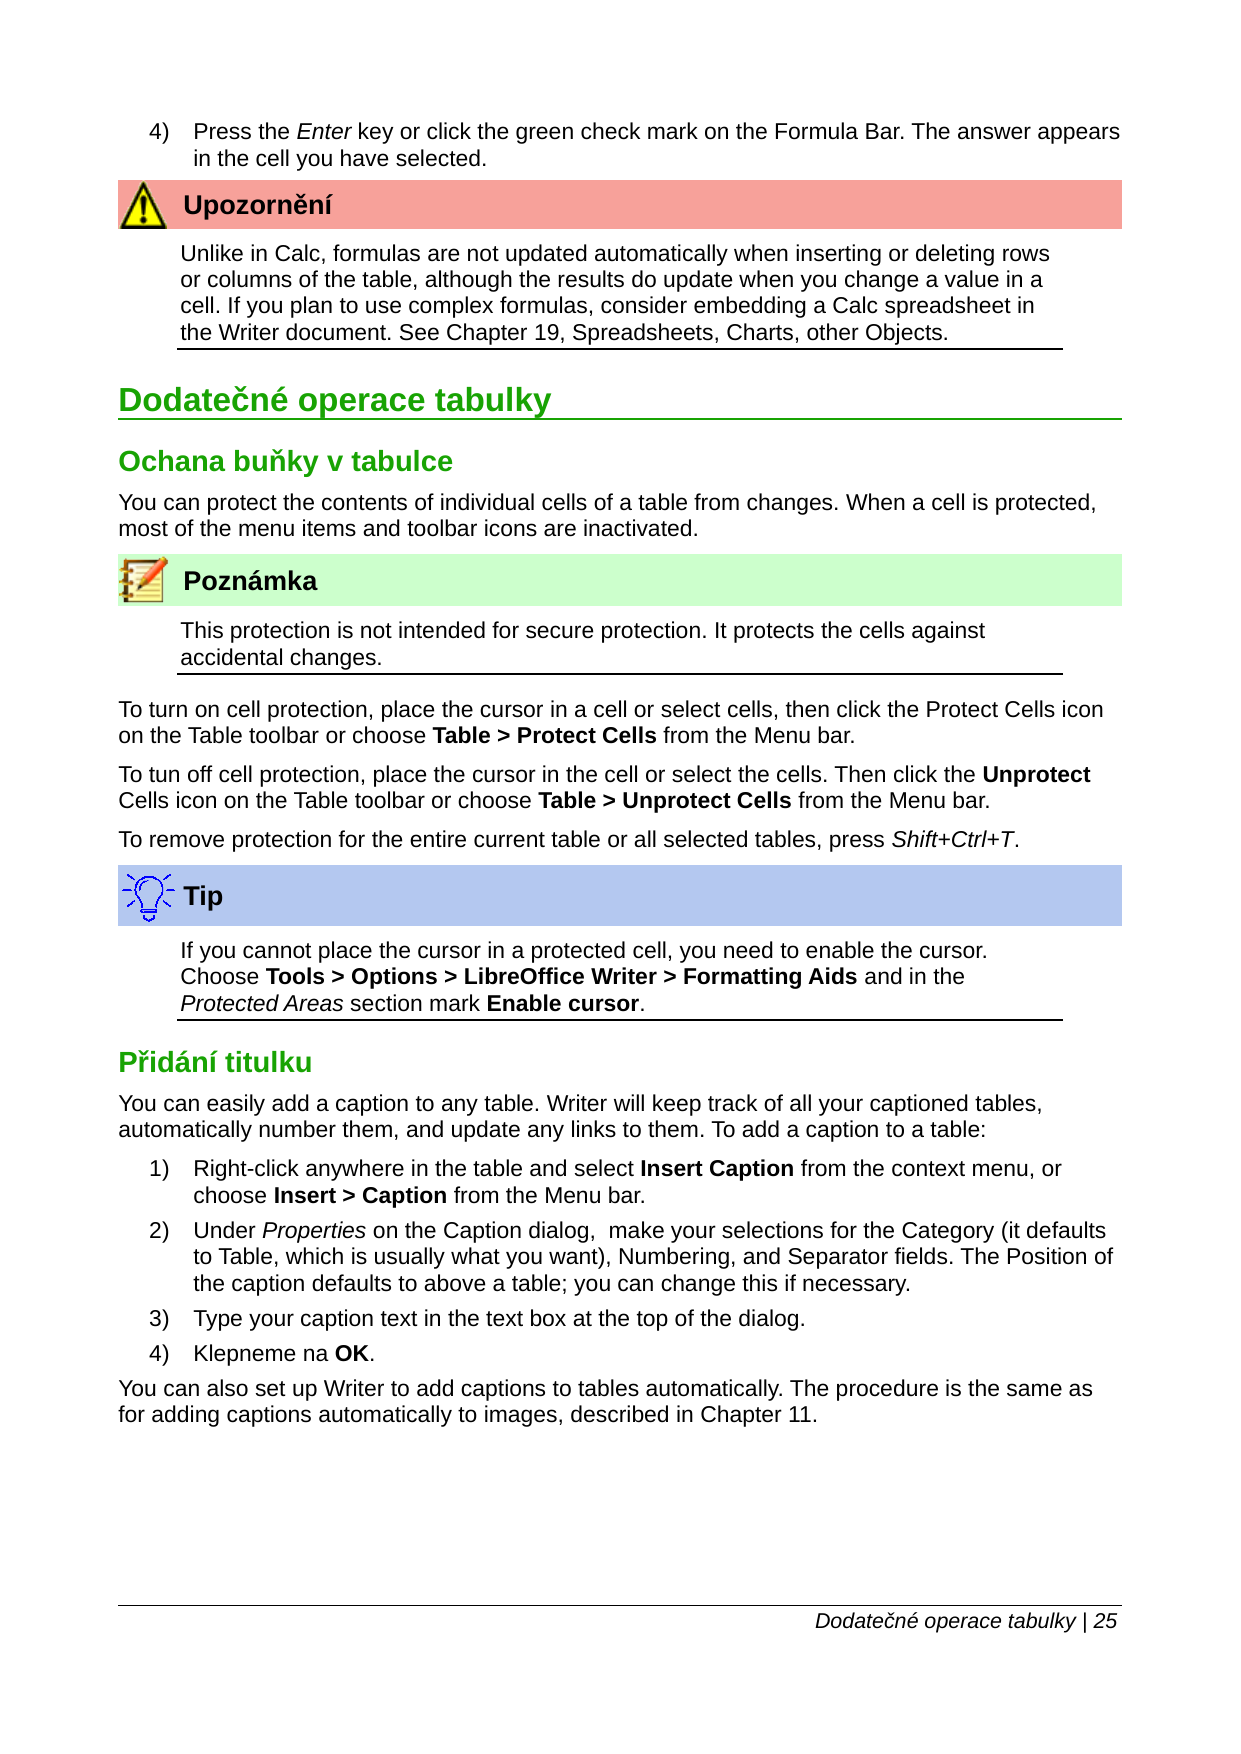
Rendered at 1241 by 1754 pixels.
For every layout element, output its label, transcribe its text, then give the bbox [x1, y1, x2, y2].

text If you cannot place the cursor in a protected cell, you need to enable the cursor. Choose Tools > Options > LibreOffice Writer > Formatting Aids and in the Protected Areas section mark Enable cursor. [177, 934, 1063, 1019]
text You can also set up Writer to add captions to tables automatically. The procedure is the same as for adding captions automatically to images, described in Chapter 11. [118, 1375, 1122, 1428]
subtitle Přidání titulku [118, 1045, 1122, 1078]
list Klepneme na OK. [169, 1340, 1122, 1366]
text To remove protection for the entire current table or all selected tables, press Shift+Ctrl+T. [118, 826, 1122, 853]
list To turn on cell protection, place the cursor in a cell or select cells, then click the Protect Cells icon on the Table toolbar or choose Table > Protect Cells from the Menu bar. [118, 696, 1122, 749]
picture [119, 555, 170, 606]
text This protection is not intended for secure protection. It protects the cells against accidental changes. [177, 614, 1063, 673]
picture [119, 180, 167, 229]
subtitle Dodatečné operace tabulky [118, 379, 1122, 418]
subtitle Tip [118, 865, 1122, 926]
list To tun off cell protection, place the cursor in the cell or select the cells. Then click the Unprotect Cells icon on the Table toolbar or choose Table > Unprotect Cells from the Menu bar. [118, 761, 1122, 814]
list Right-click anywhere in the table and select Insert Caption from the context menu, or choose Insert > Caption from the Menu bar. [169, 1155, 1122, 1208]
subtitle Ochana buňky v tabulce [118, 444, 1122, 477]
list Type your caption text in the text box at the top of the dialog. [169, 1305, 1122, 1331]
list Under Properties on the Caption dialog, make your selections for the Category (it defaults to Table, which is usually what you want), Numbering, and Separator fields. The Position of the caption defaults to above a table; you can change this if necessary. [169, 1217, 1122, 1296]
picture [119, 866, 179, 926]
text Unlike in Calc, formulas are not updated automatically when inserting or deleting rows or columns of the table, although the results do update when you change a value in a cell. If you plan to use complex formulas, consider embedding a Calc spreadsheet in the Writer document. See Chapter 19, Spreadsheets, Charts, other Objects. [177, 237, 1063, 348]
text You can protect the contents of individual cells of a table from changes. When a cell is protected, most of the menu items and toolbar icons are inactivated. [118, 489, 1122, 542]
subtitle Poznámka [118, 554, 1122, 606]
text You can easily add a caption to any table. Writer will keep track of all your captioned tables, automatically number them, and update any links to them. To add a caption to a table: [118, 1090, 1122, 1143]
subtitle Upozornění [167, 180, 1122, 229]
list Press the Enter key or click the green check mark on the Formula Bar. The answer appears in the cell you have selected. [169, 118, 1122, 171]
